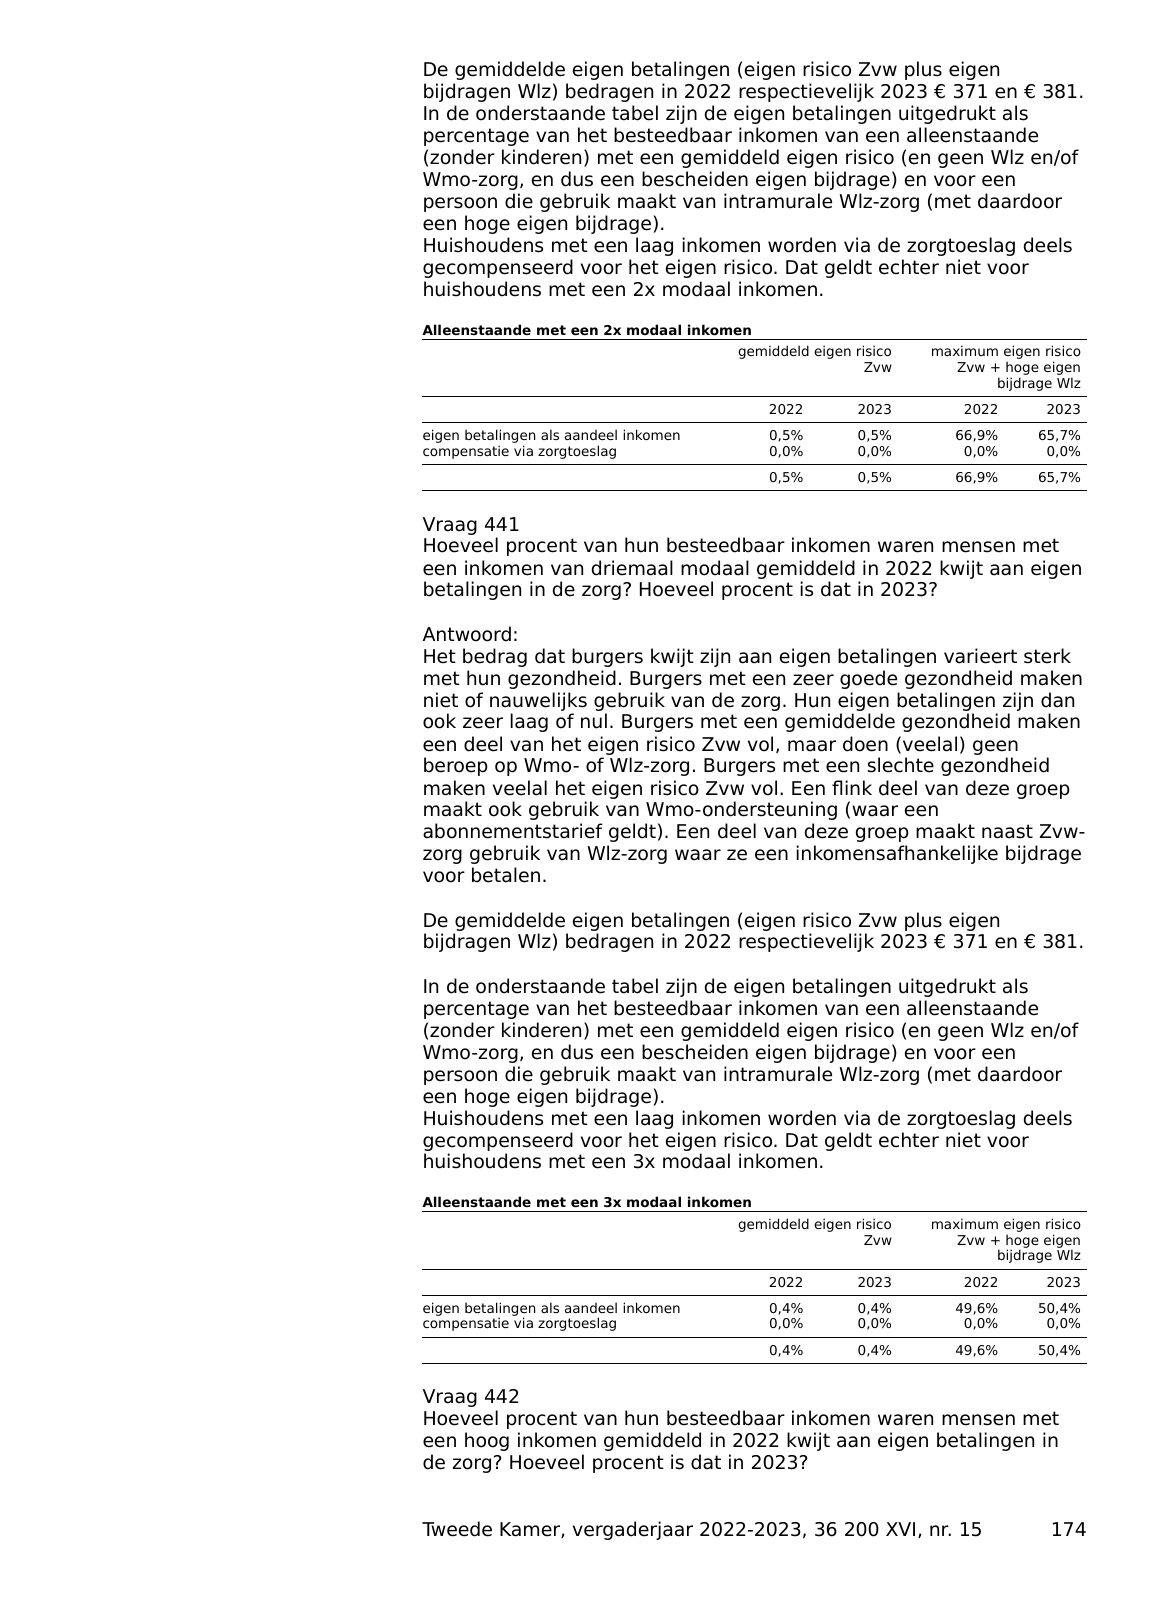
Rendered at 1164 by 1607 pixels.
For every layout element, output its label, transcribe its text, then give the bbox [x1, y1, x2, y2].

table_cell [898, 1212, 915, 1269]
table_cell 49,6% [915, 1296, 1004, 1316]
text In de onderstaande tabel zijn de eigen betalingen uitgedrukt als percentage van het besteedbaar inkomen van een alleenstaande (zonder kinderen) met een gemiddeld eigen risico (en geen Wlz en/of Wmo-zorg, en dus een bescheiden eigen bijdrage) en voor een persoon die gebruik maakt van intramurale Wlz-zorg (met daardoor een hoge eigen bijdrage). [422, 976, 1087, 1107]
table_cell 49,6% [915, 1338, 1004, 1363]
text Hoeveel procent van hun besteedbaar inkomen waren mensen met een inkomen van driemaal modaal gemiddeld in 2022 kwijt aan eigen betalingen in de zorg? Hoeveel procent is dat in 2023? [422, 535, 1087, 601]
table_cell 0,4% [809, 1338, 898, 1363]
table_cell 0,5% [809, 465, 898, 490]
table_cell 0,0% [809, 444, 898, 464]
table_cell [898, 1296, 915, 1316]
table_cell [898, 423, 915, 444]
table_cell maximum eigen risico Zvw + hoge eigen bijdrage Wlz [915, 340, 1087, 396]
table_cell [422, 1212, 720, 1269]
table_cell maximum eigen risico Zvw + hoge eigen bijdrage Wlz [915, 1212, 1087, 1269]
table_cell 0,0% [720, 444, 809, 464]
table_cell 0,4% [720, 1338, 809, 1363]
text Hoeveel procent van hun besteedbaar inkomen waren mensen met een hoog inkomen gemiddeld in 2022 kwijt aan eigen betalingen in de zorg? Hoeveel procent is dat in 2023? [422, 1408, 1087, 1474]
table_cell 2023 [1004, 397, 1087, 422]
table_cell [422, 1338, 720, 1363]
table_cell 2023 [1004, 1270, 1087, 1295]
table_cell eigen betalingen als aandeel inkomen [422, 1296, 720, 1316]
table_cell 50,4% [1004, 1296, 1087, 1316]
table_cell 0,5% [809, 423, 898, 444]
table_cell [422, 1270, 720, 1295]
table_cell 0,5% [720, 465, 809, 490]
table_cell 2023 [809, 397, 898, 422]
table_cell 2022 [915, 397, 1004, 422]
table_cell 0,0% [915, 444, 1004, 464]
table_header Alleenstaande met een 2x modaal inkomen [422, 323, 1087, 338]
table_cell [898, 444, 915, 464]
table_cell [422, 397, 720, 422]
text In de onderstaande tabel zijn de eigen betalingen uitgedrukt als percentage van het besteedbaar inkomen van een alleenstaande (zonder kinderen) met een gemiddeld eigen risico (en geen Wlz en/of Wmo-zorg, en dus een bescheiden eigen bijdrage) en voor een persoon die gebruik maakt van intramurale Wlz-zorg (met daardoor een hoge eigen bijdrage). [422, 103, 1087, 235]
table_cell 0,0% [720, 1316, 809, 1337]
table_cell [422, 465, 720, 490]
table_cell eigen betalingen als aandeel inkomen [422, 423, 720, 444]
table_cell 66,9% [915, 465, 1004, 490]
table_cell compensatie via zorgtoeslag [422, 1316, 720, 1337]
table_cell compensatie via zorgtoeslag [422, 444, 720, 464]
table_cell 0,4% [809, 1296, 898, 1316]
table_cell [898, 1270, 915, 1295]
table_cell 65,7% [1004, 423, 1087, 444]
text Het bedrag dat burgers kwijt zijn aan eigen betalingen varieert sterk met hun gezondheid. Burgers met een zeer goede gezondheid maken niet of nauwelijks gebruik van de zorg. Hun eigen betalingen zijn dan ook zeer laag of nul. Burgers met een gemiddelde gezondheid maken een deel van het eigen risico Zvw vol, maar doen (veelal) geen beroep op Wmo- of Wlz-zorg. Burgers met een slechte gezondheid maken veelal het eigen risico Zvw vol. Een flink deel van deze groep maakt ook gebruik van Wmo-ondersteuning (waar een abonnementstarief geldt). Een deel van deze groep maakt naast Zvw-zorg gebruik van Wlz-zorg waar ze een inkomensafhankelijke bijdrage voor betalen. [422, 646, 1087, 887]
text Vraag 441 [422, 513, 1087, 535]
table_cell 0,0% [915, 1316, 1004, 1337]
table_cell [422, 340, 720, 396]
text Huishoudens met een laag inkomen worden via de zorgtoeslag deels gecompenseerd voor het eigen risico. Dat geldt echter niet voor huishoudens met een 2x modaal inkomen. [422, 235, 1087, 301]
table_cell 2022 [720, 397, 809, 422]
table_cell 0,4% [720, 1296, 809, 1316]
table_cell [898, 1338, 915, 1363]
table_cell 2022 [915, 1270, 1004, 1295]
table_cell 0,5% [720, 423, 809, 444]
table_cell 2022 [720, 1270, 809, 1295]
table_cell 0,0% [1004, 444, 1087, 464]
table_cell gemiddeld eigen risico Zvw [720, 1212, 898, 1269]
table_cell 2023 [809, 1270, 898, 1295]
table_header Alleenstaande met een 3x modaal inkomen [422, 1195, 1087, 1211]
table_cell 65,7% [1004, 465, 1087, 490]
table_cell 0,0% [809, 1316, 898, 1337]
table_cell [898, 340, 915, 396]
table_cell 0,0% [1004, 1316, 1087, 1337]
table_cell [898, 397, 915, 422]
text De gemiddelde eigen betalingen (eigen risico Zvw plus eigen bijdragen Wlz) bedragen in 2022 respectievelijk 2023 € 371 en € 381. [422, 909, 1087, 953]
text Huishoudens met een laag inkomen worden via de zorgtoeslag deels gecompenseerd voor het eigen risico. Dat geldt echter niet voor huishoudens met een 3x modaal inkomen. [422, 1107, 1087, 1173]
text De gemiddelde eigen betalingen (eigen risico Zvw plus eigen bijdragen Wlz) bedragen in 2022 respectievelijk 2023 € 371 en € 381. [422, 59, 1087, 103]
table_cell gemiddeld eigen risico Zvw [720, 340, 898, 396]
table_cell 66,9% [915, 423, 1004, 444]
table_cell [898, 465, 915, 490]
table_cell [898, 1316, 915, 1337]
text Vraag 442 [422, 1386, 1087, 1408]
table_cell 50,4% [1004, 1338, 1087, 1363]
text Antwoord: [422, 623, 1087, 646]
